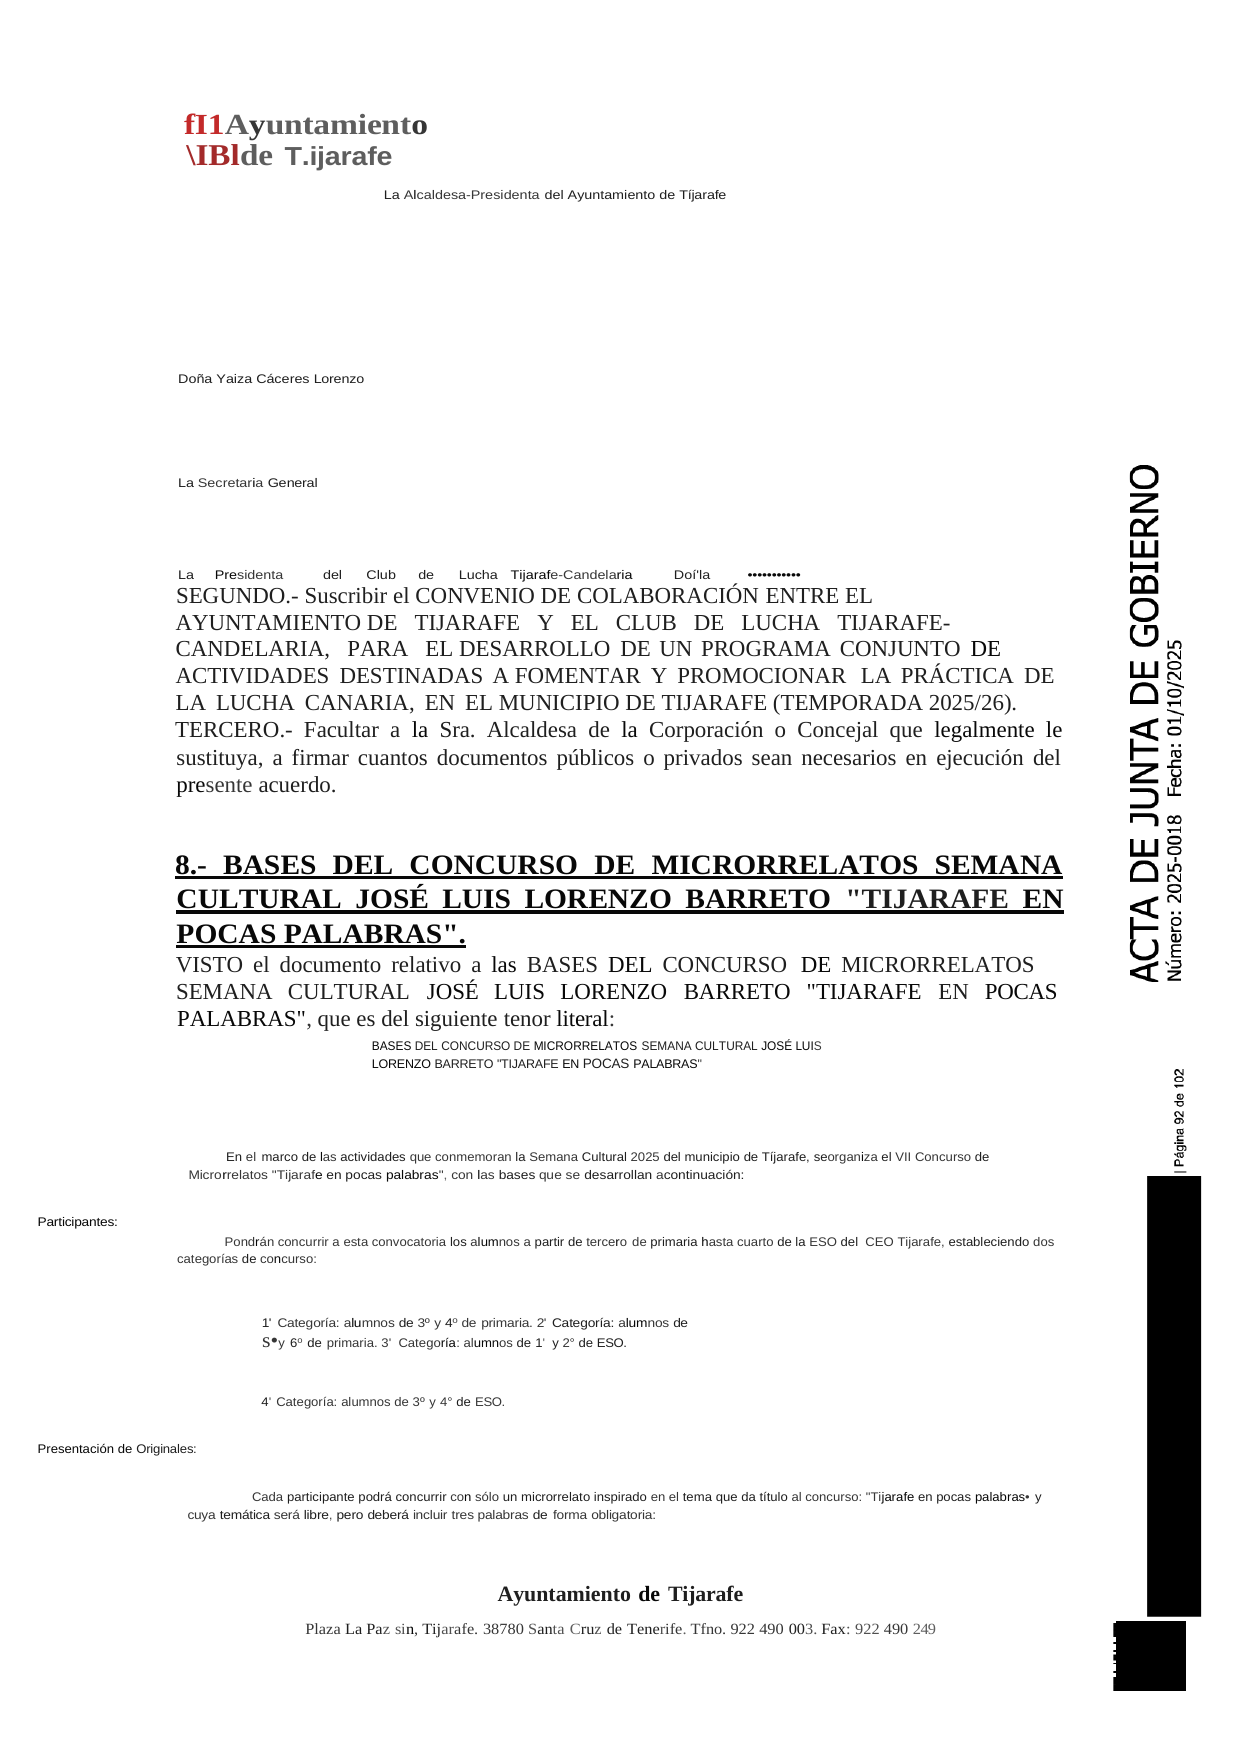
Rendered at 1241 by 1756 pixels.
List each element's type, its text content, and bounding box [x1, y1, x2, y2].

subtitle 8.- BASES DEL CONCURSO DE MICRORRELATOS SEMANA [175, 848, 1063, 876]
text 4' Categoría: alumnos de 3º y 4° de ESO. [261, 1395, 1113, 1409]
text Doña Yaiza Cáceres Lorenzo [178, 371, 1203, 386]
text PALABRAS", que es del siguiente tenor literal: [177, 1005, 1203, 1031]
list Participantes: [0, 1205, 1113, 1231]
text TERCERO.- Facultar a la Sra. Alcaldesa de la Corporación o Concejal que legalmente le sustituya, a firmar cuantos documentos públicos o privados sean necesarios en ejecución del presente acuerdo. [175, 716, 1062, 797]
text Cada participante podrá concurrir con sólo un microrrelato inspirado en el tema que da título al concurso: "Tijarafe en pocas palabras• y cuya temática será libre, pero deberá incluir tres palabras de forma obligatoria: [187, 1490, 1049, 1522]
subtitle CULTURAL JOSÉ LUIS LORENZO BARRETO "TIJARAFE EN POCAS PALABRAS". [175, 879, 1063, 949]
text En el marco de las actividades que conmemoran la Semana Cultural 2025 del municipio de Tíjarafe, seorganiza el VII Concurso de Microrrelatos "Tijarafe en pocas palabras", con las bases que se desarrollan acontinuación: [188, 1150, 1055, 1182]
text s•y 6º de primaria. 3' Categoría: alumnos de 1' y 2° de ESO. [262, 1330, 1113, 1352]
text 1' Categoría: alumnos de 3º y 4º de primaria. 2' Categoría: alumnos de [262, 1318, 1113, 1330]
text La Alcaldesa-Presidenta del Ayuntamiento de Tíjarafe [384, 188, 1203, 202]
text La Secretaria General [178, 476, 1129, 490]
text BASES DEL CONCURSO DE MICRORRELATOS SEMANA CULTURAL JOSÉ LUIS LORENZO BARRETO "TIJARAFE EN POCAS PALABRAS" [372, 1038, 874, 1071]
text SEGUNDO.- Suscribir el CONVENIO DE COLABORACIÓN ENTRE EL AYUNTAMIENTO DE TIJARAFE Y EL CLUB DE LUCHA TIJARAFE-CANDELARIA, PARA EL DESARROLLO DE UN PROGRAMA CONJUNTO DE ACTIVIDADES DESTINADAS A FOMENTAR Y PROMOCIONAR LA PRÁCTICA DE LA LUCHA CANARIA, EN EL MUNICIPIO DE TIJARAFE (TEMPORADA 2025/26). [175, 582, 1063, 716]
list Presentación de Originales: [0, 1432, 1113, 1458]
text VISTO el documento relativo a las BASES DEL CONCURSO DE MICRORRELATOS SEMANA CULTURAL JOSÉ LUIS LORENZO BARRETO "TIJARAFE EN POCAS [176, 951, 1063, 1004]
text Pondrán concurrir a esta convocatoria los alumnos a partir de tercero de primaria hasta cuarto de la ESO del CEO Tijarafe, estableciendo dos categorías de concurso: [177, 1235, 1063, 1266]
text La Presidenta del Club de Lucha Tijarafe-Candelaria Doí'la ••••••••••• [178, 567, 1129, 582]
